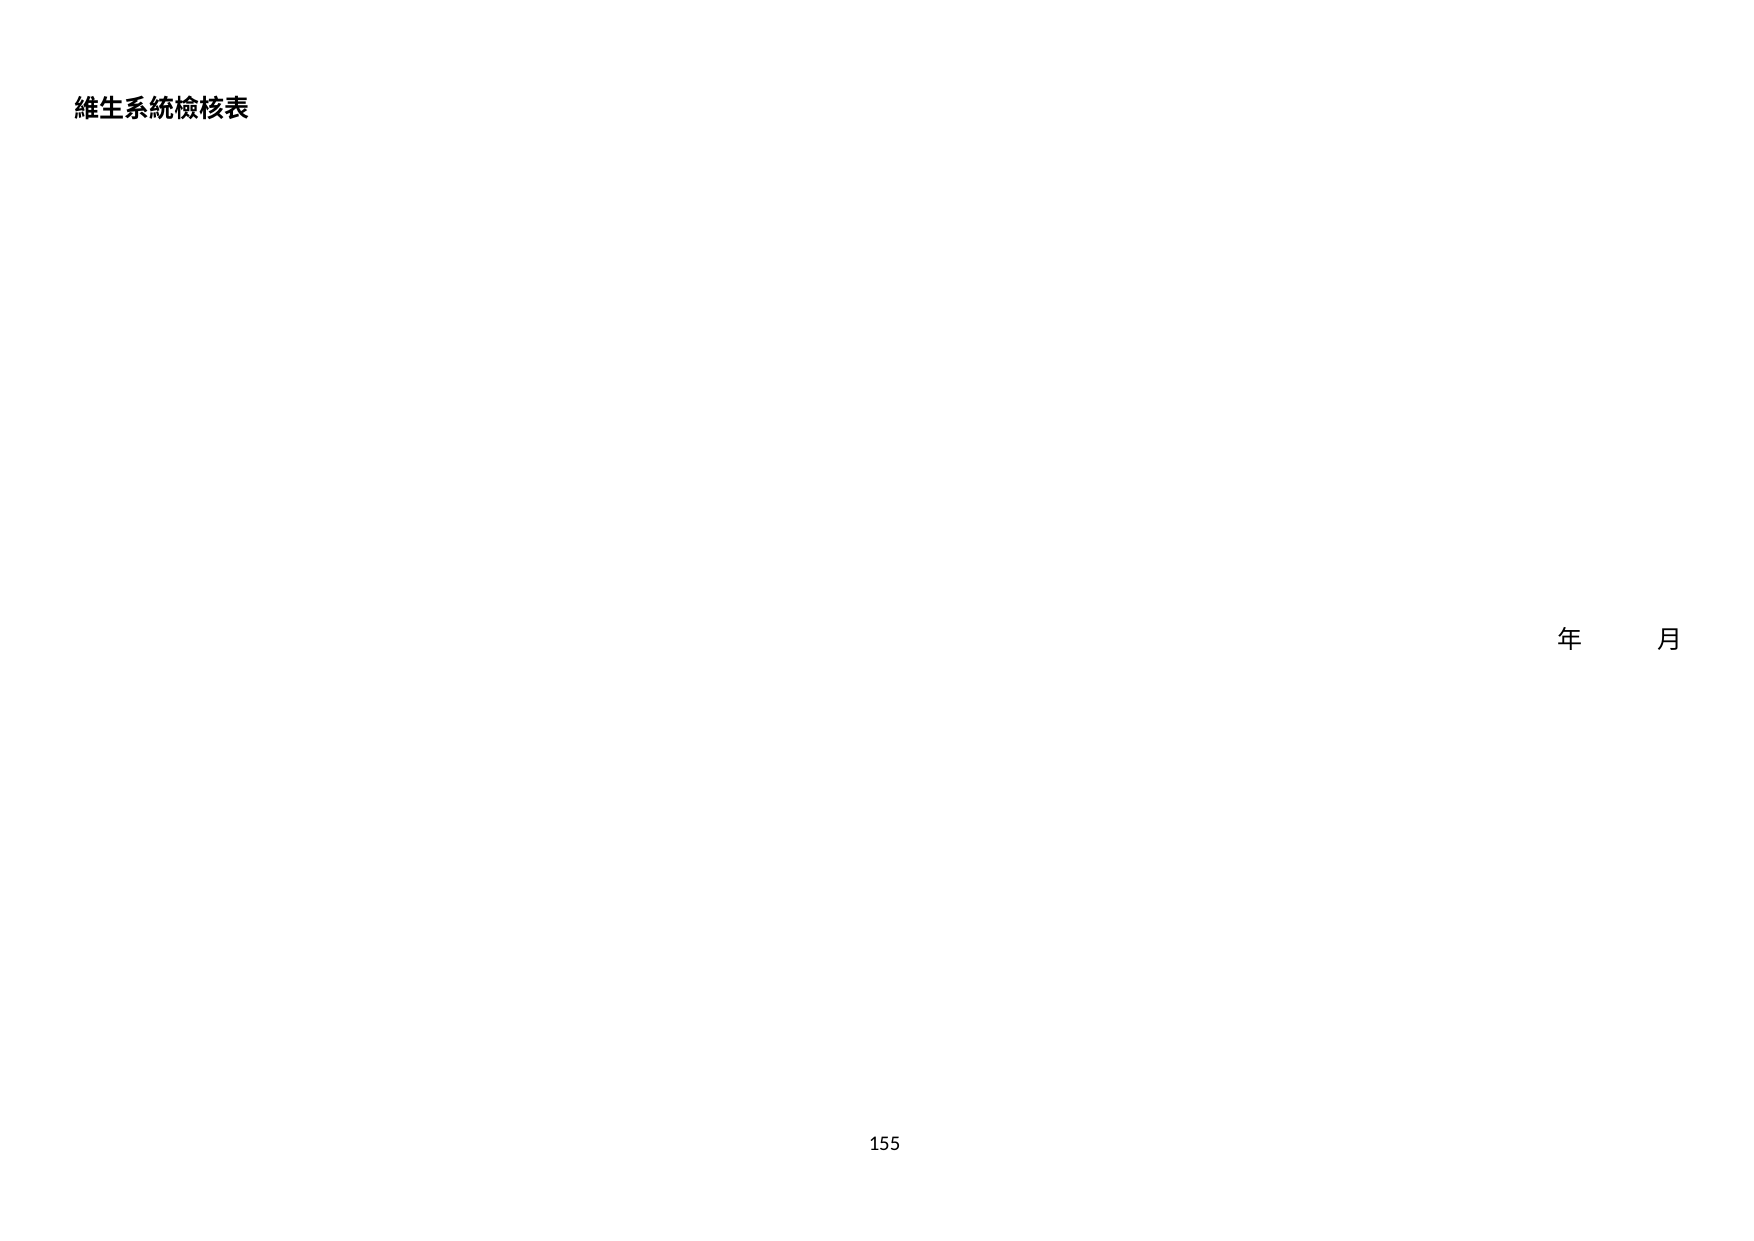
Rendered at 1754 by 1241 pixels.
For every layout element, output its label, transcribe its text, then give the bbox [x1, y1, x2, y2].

text 年 月 [74, 596, 1682, 659]
